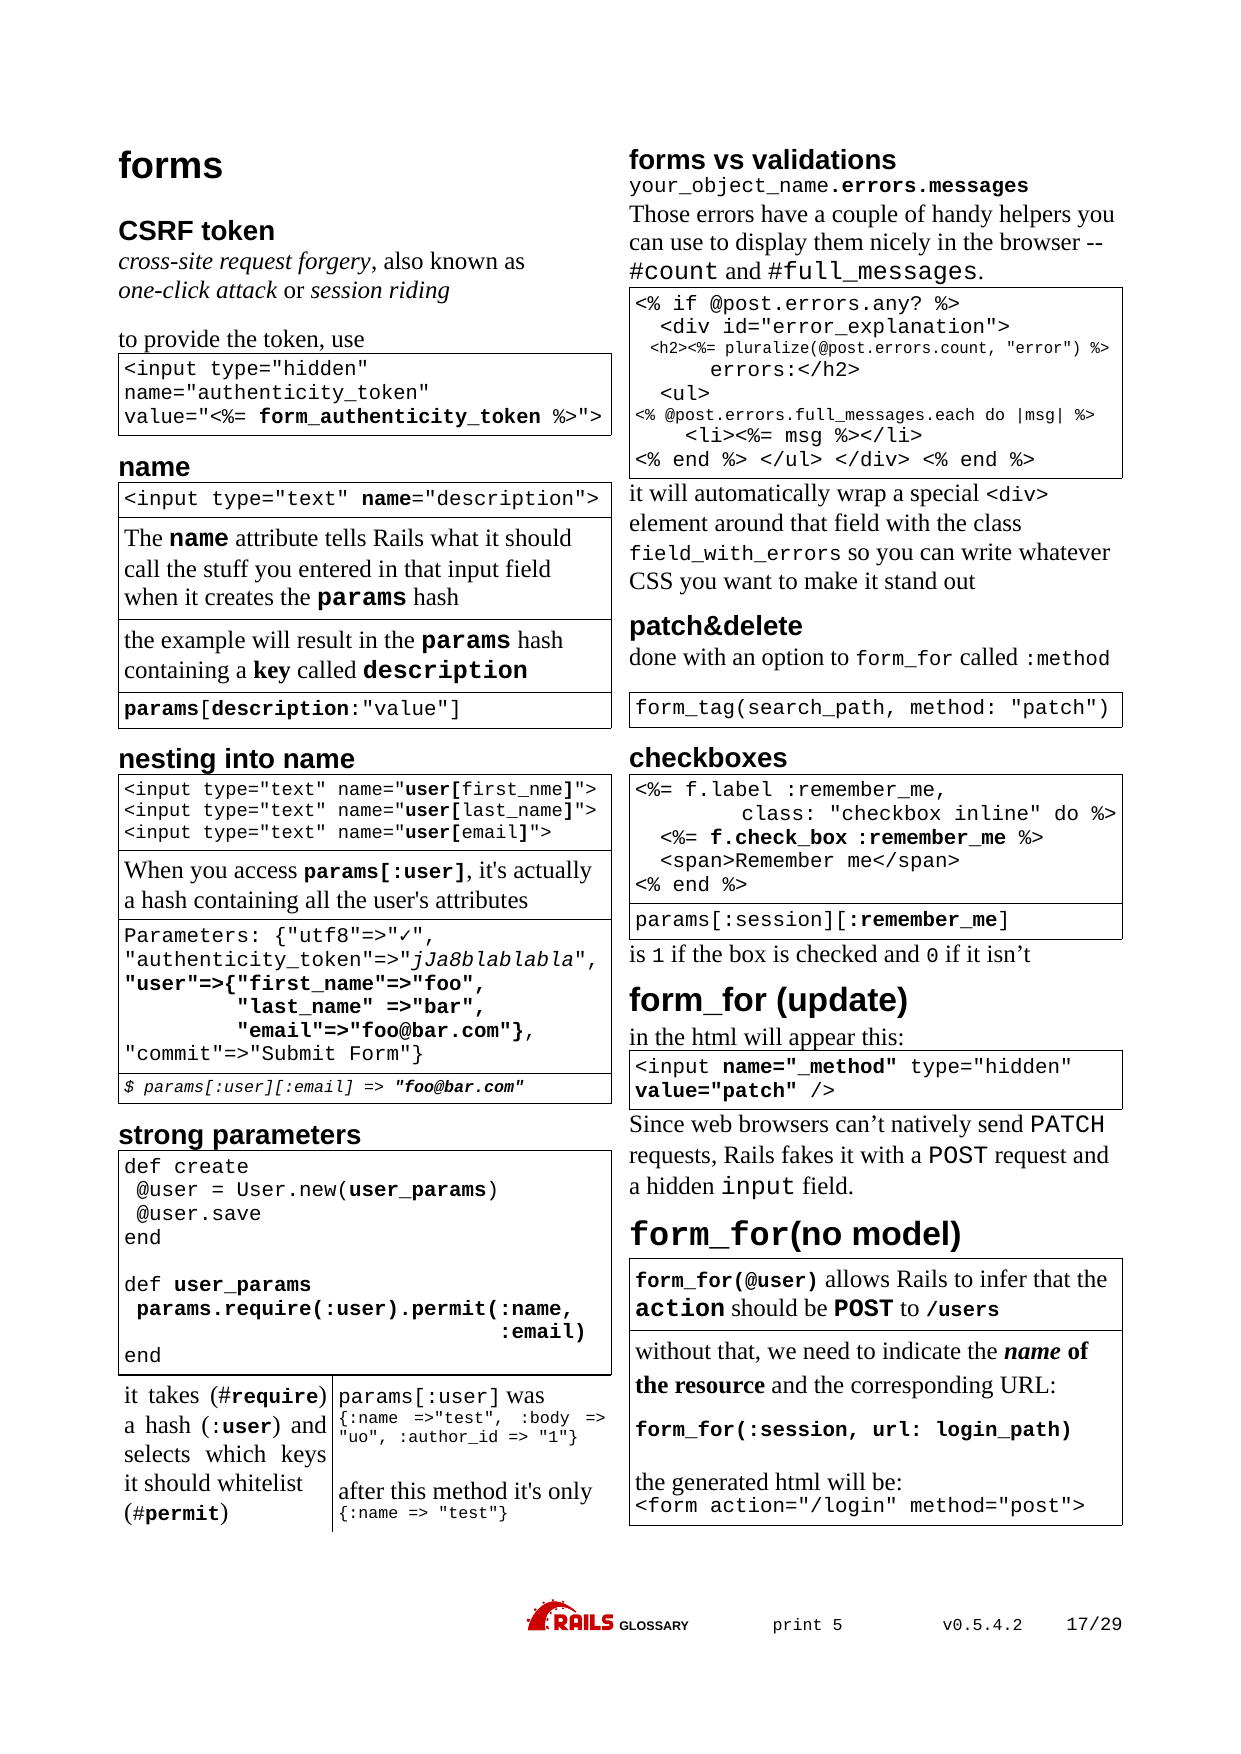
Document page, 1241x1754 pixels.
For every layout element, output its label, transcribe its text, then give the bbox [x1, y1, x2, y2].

text Those errors have a couple of handy helpers you can use to display them nicely in the browser -- #count and #full_messages. [629, 199, 1122, 287]
table_cell The name attribute tells Rails what it should call the stuff you entered in that input field when it creates the params hash [119, 518, 611, 619]
text it will automatically wrap a special <div> element around that field with the class field_with_errors so you can write whatever CSS you want to make it stand out [629, 479, 1122, 595]
table_header <input type="text" name="description"> [119, 483, 611, 517]
table_header <% if @post.errors.any? %> <div id="error_explanation"> <h2><%= pluralize(@post.errors.count, "error") %> errors:</h2> <ul> <% @post.errors.full_messages.each do |msg| %> <li><%= msg %></li> <% end %> </ul> </div> <% end %> [630, 288, 1122, 478]
text in the html will appear this: [629, 1022, 1122, 1050]
table_cell params[description:"value"] [119, 693, 611, 727]
subtitle form_for(no model) [629, 1213, 1122, 1255]
table_cell Parameters: {"utf8"=>"✓", "authenticity_token"=>"jJa8blablabla", "user"=>{"first_name"=>"foo", "last_name" =>"bar", "email"=>"foo@bar.com"}, "commit"=>"Submit Form"} [119, 920, 611, 1073]
table_header it takes (#require) a hash (:user) and selects which keys it should whitelist (#permit) [118, 1376, 332, 1532]
text one-click attack or session riding [118, 275, 611, 303]
text cross-site request forgery, also known as [118, 246, 611, 275]
subtitle forms vs validations [629, 143, 1122, 175]
subtitle name [118, 450, 611, 482]
table_header <input name="_method" type="hidden" value="patch" /> [630, 1051, 1122, 1109]
subtitle checkboxes [629, 742, 1122, 773]
table_cell When you access params[:user], it's actually a hash containing all the user's attributes [119, 851, 611, 919]
subtitle form_for (update) [629, 980, 1122, 1019]
subtitle nesting into name [118, 742, 611, 774]
subtitle strong parameters [118, 1118, 611, 1150]
table_cell without that, we need to indicate the name of the resource and the corresponding URL: form_for(:session, url: login_path) the generated html will be: <form action="/login" method="post"> [630, 1331, 1122, 1525]
table_header <%= f.label :remember_me, class: "checkbox inline" do %> <%= f.check_box :remember_me %> <span>Remember me</span> <% end %> [630, 775, 1122, 903]
subtitle patch&delete [629, 610, 1122, 642]
text is 1 if the box is checked and 0 if it isn’t [629, 940, 1122, 968]
table_header form_for(@user) allows Rails to infer that the action should be POST to /users [630, 1259, 1122, 1330]
table_header def create @user = User.new(user_params) @user.save end def user_params params.require(:user).permit(:name, :email) end [119, 1151, 611, 1374]
table_cell the example will result in the params hash containing a key called description [119, 620, 611, 692]
text your_object_name.errors.messages [629, 175, 1122, 199]
text to provide the token, use [118, 324, 611, 352]
table_header <input type="text" name="user[first_nme]"> <input type="text" name="user[last_name]"> <input type="text" name="user[email]"> [119, 775, 611, 849]
text done with an option to form_for called :method [629, 642, 1122, 671]
table_header <input type="hidden" name="authenticity_token" value="<%= form_authenticity_token %>"> [119, 354, 611, 435]
subtitle forms [118, 143, 611, 187]
table_cell params[:session][:remember_me] [630, 904, 1122, 938]
text Since web browsers can’t natively send PATCH requests, Rails fakes it with a POST request and a hidden input field. [629, 1110, 1122, 1202]
table_cell $ params[:user][:email] => "foo@bar.com" [119, 1074, 611, 1103]
subtitle CSRF token [118, 214, 611, 246]
table_header form_tag(search_path, method: "patch") [630, 693, 1122, 727]
table_header params[:user] was {:name =>"test", :body => "uo", :author_id => "1"} after this method it's only {:name => "test"} [333, 1376, 611, 1532]
